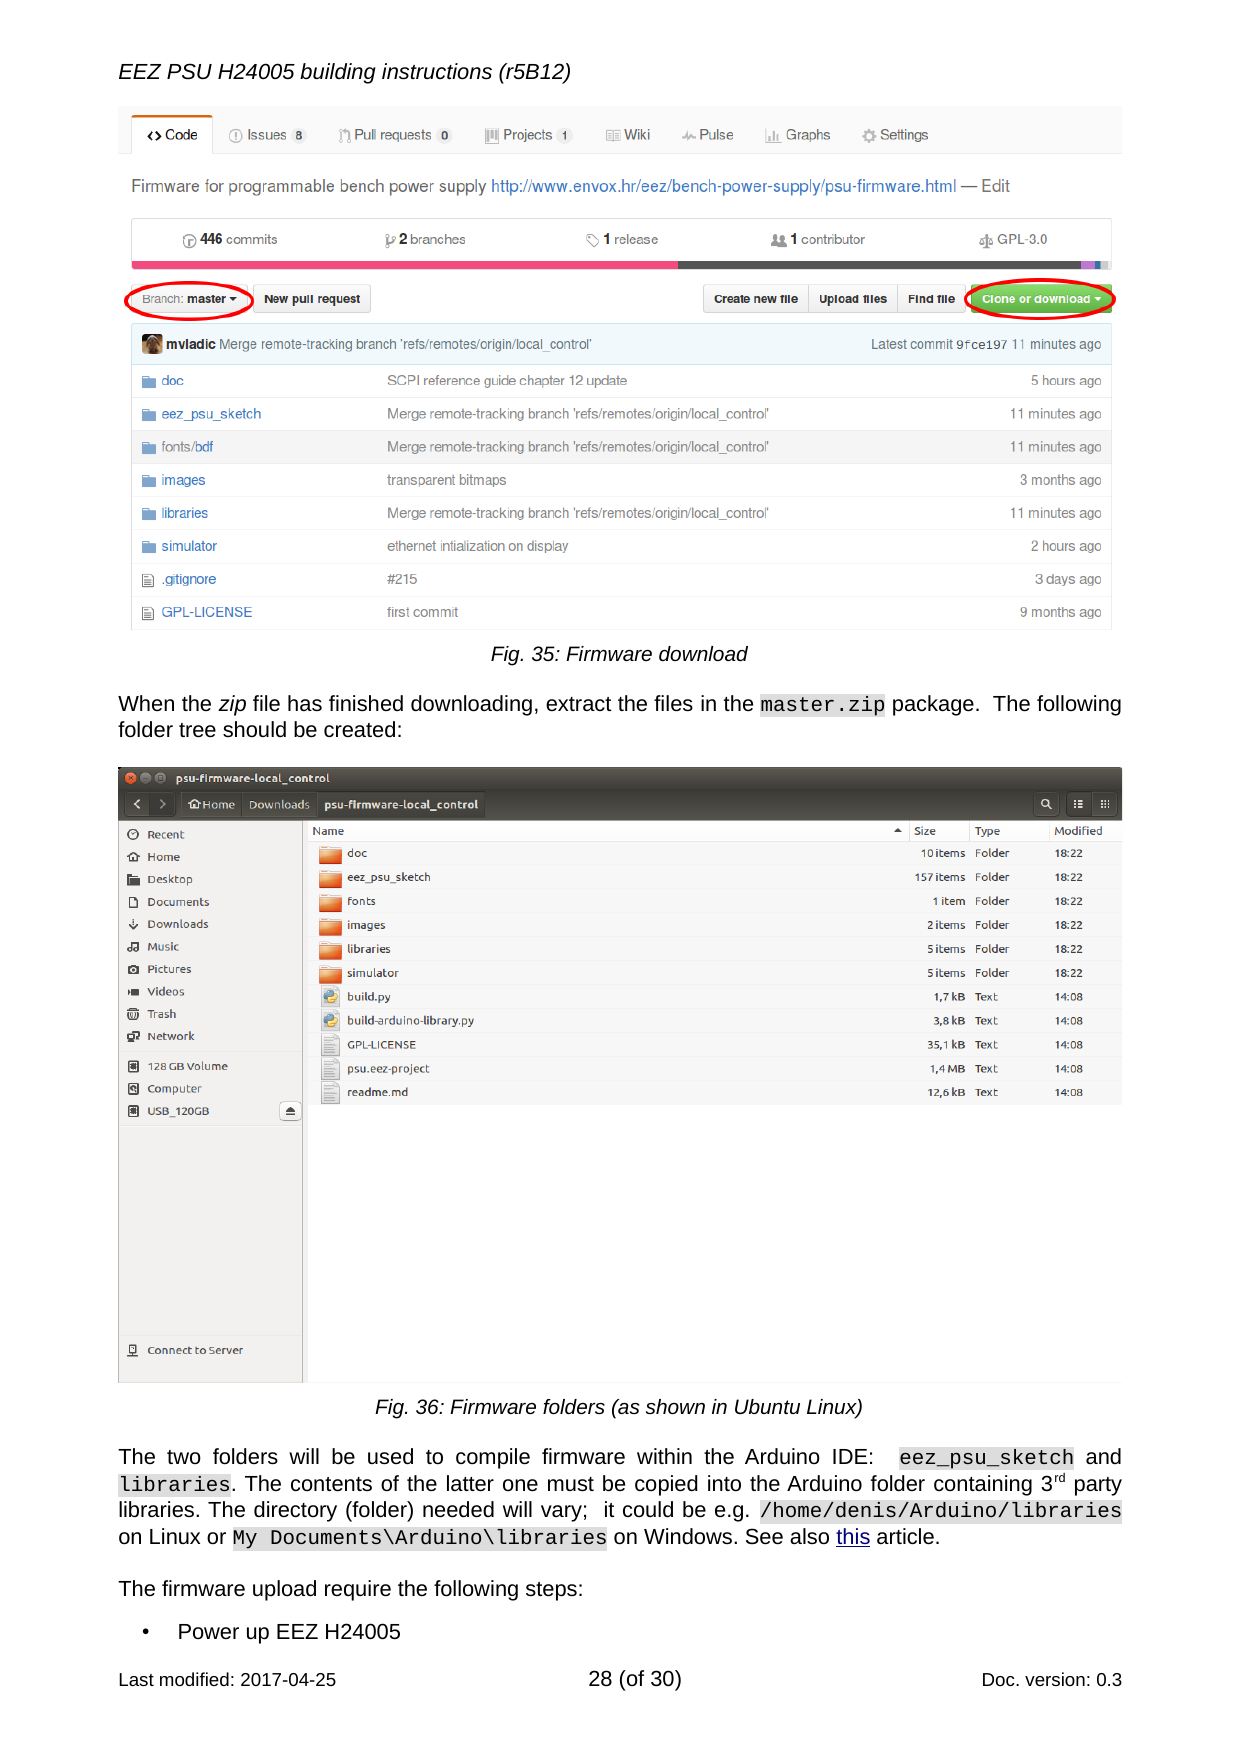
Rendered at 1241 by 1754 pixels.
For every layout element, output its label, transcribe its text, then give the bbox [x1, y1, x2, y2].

text When the zip file has finished downloading, extract the files in the master.zip package. The following folder tree should be created: [118, 691, 1122, 743]
picture [118, 767, 1123, 1383]
text Fig. 36: Firmware folders (as shown in Ubuntu Linux) [118, 1383, 1122, 1418]
text Fig. 35: Firmware download [118, 630, 1122, 665]
list Power up EEZ H24005 [142, 1619, 1110, 1644]
text The two folders will be used to compile firmware within the Arduino IDE: eez_psu_sketch and libraries. The contents of the latter one must be copied into the Arduino folder containing 3rd party libraries. The directory (folder) needed will vary; it could be e.g. /home/denis/Arduino/libraries on Linux or My Documents\Arduino\libraries on Windows. See also this article. [118, 1444, 1122, 1551]
picture [118, 106, 1123, 630]
text The firmware upload require the following steps: [118, 1576, 1122, 1601]
